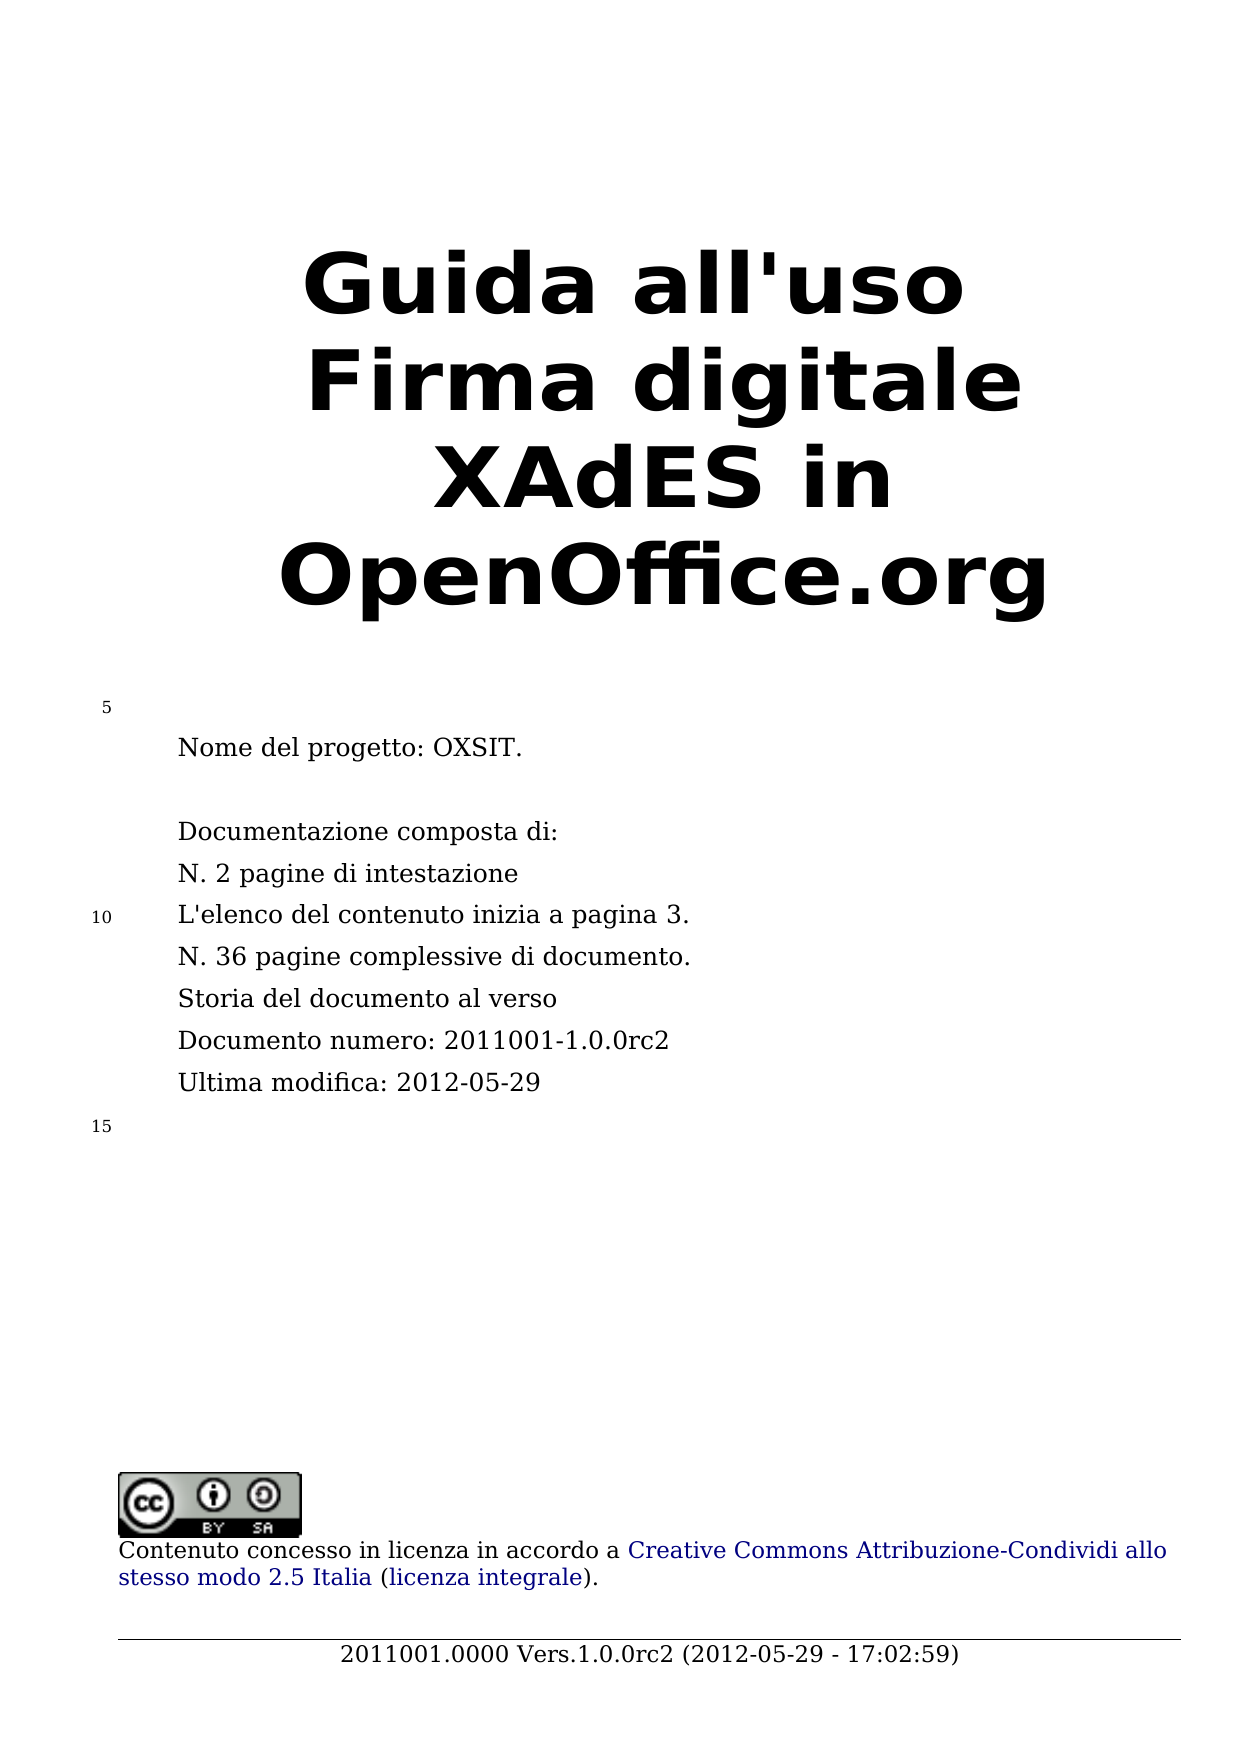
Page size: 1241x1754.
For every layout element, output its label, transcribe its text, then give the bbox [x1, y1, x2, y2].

text L'elenco del contenuto inizia a pagina 3. [177, 901, 1181, 930]
picture [118, 1472, 302, 1538]
text N. 36 pagine complessive di documento. [177, 942, 1181, 972]
text Nome del progetto: OXSIT. [177, 734, 1181, 763]
text Storia del documento al verso [177, 984, 1181, 1013]
text Documentazione composta di: [177, 817, 1181, 846]
text N. 2 pagine di intestazione [177, 859, 1181, 888]
list Guida all'uso Firma digitale XAdES in OpenOffice.org [118, 236, 1181, 624]
text Contenuto concesso in licenza in accordo a Creative Commons Attribuzione-Condividi allo stesso modo 2.5 Italia (licenza integrale). [118, 1538, 1181, 1591]
text Documento numero: 2011001-1.0.0rc2 [177, 1026, 1181, 1055]
text Ultima modifica: 2012-05-29 [177, 1068, 1181, 1097]
